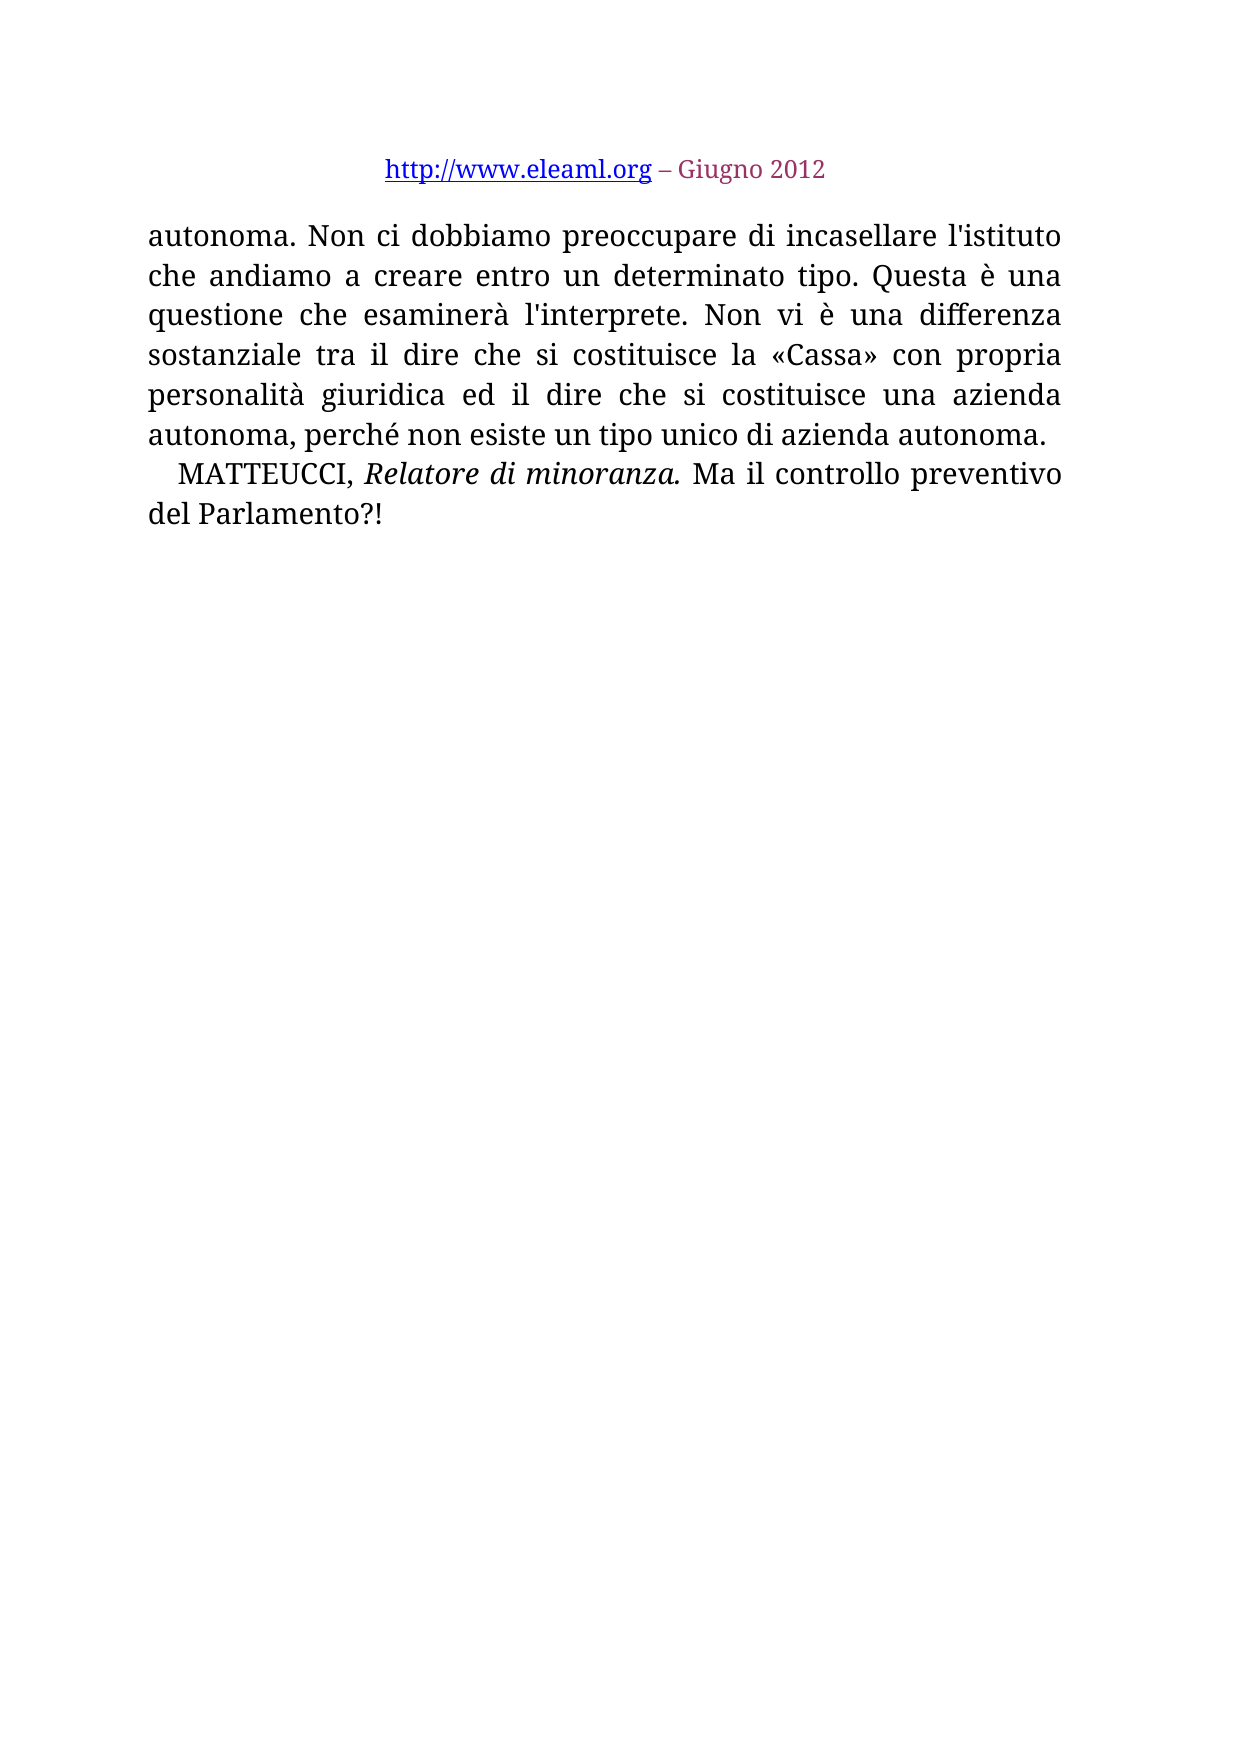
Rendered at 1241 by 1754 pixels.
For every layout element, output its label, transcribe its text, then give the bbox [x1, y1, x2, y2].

text autonoma. Non ci dobbiamo preoccupare di incasellare l'istituto che andiamo a creare entro un determinato tipo. Questa è una questione che esaminerà l'interprete. Non vi è una differenza sostanziale tra il dire che si costituisce la «Cassa» con propria personalità giuridica ed il dire che si costituisce una azienda autonoma, perché non esiste un tipo unico di azienda autonoma. [148, 215, 1063, 453]
text MATTEUCCI, Relatore di minoranza. Ma il controllo preventivo del Parlamento?! [148, 453, 1063, 533]
